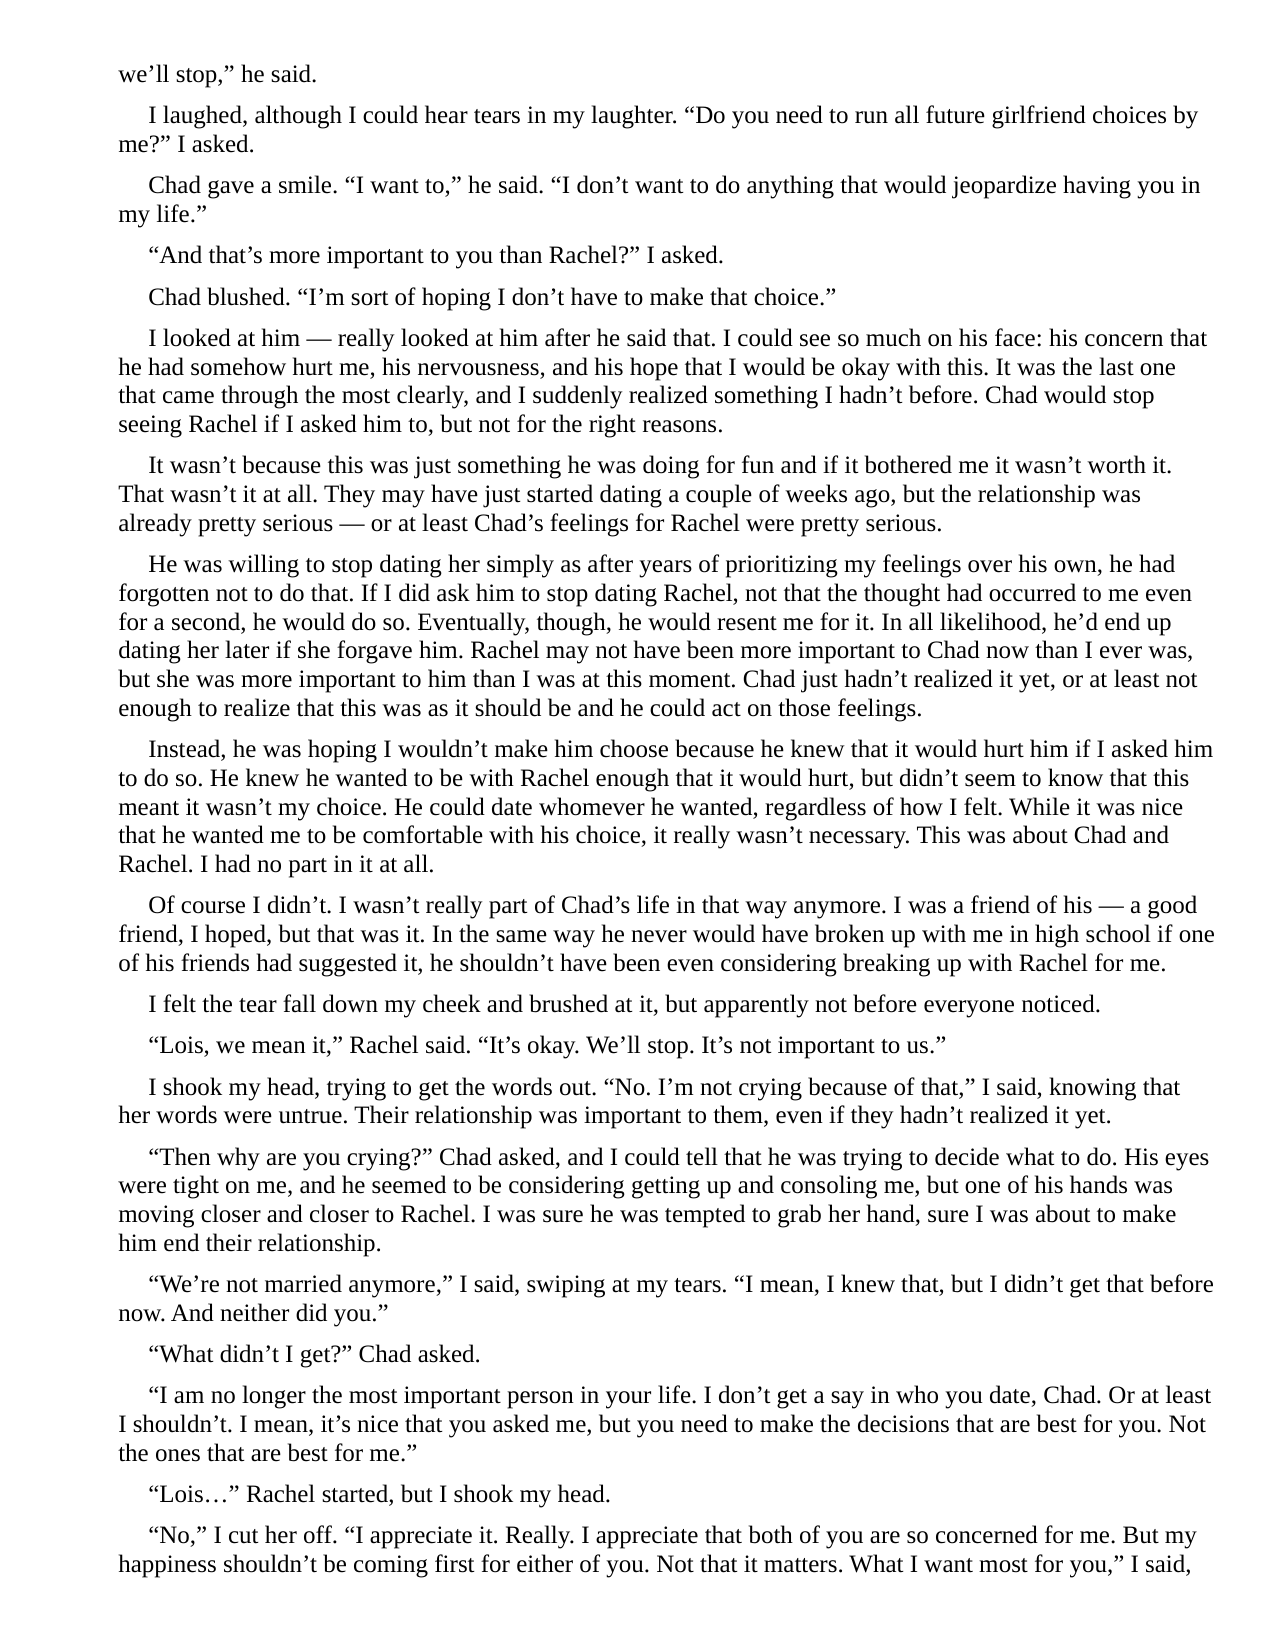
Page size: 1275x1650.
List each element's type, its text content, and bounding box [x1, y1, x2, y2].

text Chad gave a smile. “I want to,” he said. “I don’t want to do anything that would jeopardize having you in my life.” [118, 170, 1216, 228]
text I shook my head, trying to get the words out. “No. I’m not crying because of that,” I said, knowing that her words were untrue. Their relationship was important to them, even if they hadn’t realized it yet. [118, 1072, 1216, 1129]
text Of course I didn’t. I wasn’t really part of Chad’s life in that way anymore. I was a friend of his — a good friend, I hoped, but that was it. In the same way he never would have broken up with me in high school if one of his friends had suggested it, he shouldn’t have been even considering breaking up with Rachel for me. [118, 890, 1216, 977]
text “We’re not married anymore,” I said, swiping at my tears. “I mean, I knew that, but I didn’t get that before now. And neither did you.” [118, 1269, 1216, 1327]
text “No,” I cut her off. “I appreciate it. Really. I appreciate that both of you are so concerned for me. But my happiness shouldn’t be coming first for either of you. Not that it matters. What I want most for you,” I said, [118, 1520, 1216, 1578]
text “Then why are you crying?” Chad asked, and I could tell that he was trying to decide what to do. His eyes were tight on me, and he seemed to be considering getting up and consoling me, but one of his hands was moving closer and closer to Rachel. I was sure he was tempted to grab her hand, sure I was about to make him end their relationship. [118, 1142, 1216, 1257]
text Chad blushed. “I’m sort of hoping I don’t have to make that choice.” [118, 282, 1216, 310]
text we’ll stop,” he said. [118, 59, 1216, 88]
text I looked at him — really looked at him after he said that. I could see so much on his face: his concern that he had somehow hurt me, his nervousness, and his hope that I would be okay with this. It was the last one that came through the most clearly, and I suddenly realized something I hadn’t before. Chad would stop seeing Rachel if I asked him to, but not for the right reasons. [118, 323, 1216, 438]
text “And that’s more important to you than Rachel?” I asked. [118, 240, 1216, 269]
text He was willing to stop dating her simply as after years of prioritizing my feelings over his own, he had forgotten not to do that. If I did ask him to stop dating Rachel, not that the thought had occurred to me even for a second, he would do so. Eventually, though, he would resent me for it. In all likelihood, he’d end up dating her later if she forgave him. Rachel may not have been more important to Chad now than I ever was, but she was more important to him than I was at this moment. Chad just hadn’t realized it yet, or at least not enough to realize that this was as it should be and he could act on those feelings. [118, 549, 1216, 722]
text I laughed, although I could hear tears in my laughter. “Do you need to run all future girlfriend choices by me?” I asked. [118, 100, 1216, 158]
text “Lois, we mean it,” Rachel said. “It’s okay. We’ll stop. It’s not important to us.” [118, 1030, 1216, 1059]
text “What didn’t I get?” Chad asked. [118, 1339, 1216, 1368]
text “I am no longer the most important person in your life. I don’t get a say in who you date, Chad. Or at least I shouldn’t. I mean, it’s nice that you asked me, but you need to make the decisions that are best for you. Not the ones that are best for me.” [118, 1380, 1216, 1467]
text Instead, he was hoping I wouldn’t make him choose because he knew that it would hurt him if I asked him to do so. He knew he wanted to be with Rachel enough that it would hurt, but didn’t seem to know that this meant it wasn’t my choice. He could date whomever he wanted, regardless of how I felt. While it was nice that he wanted me to be comfortable with his choice, it really wasn’t necessary. This was about Chad and Rachel. I had no part in it at all. [118, 734, 1216, 878]
text “Lois…” Rachel started, but I shook my head. [118, 1479, 1216, 1508]
text I felt the tear fall down my cheek and brushed at it, but apparently not before everyone noticed. [118, 989, 1216, 1018]
text It wasn’t because this was just something he was doing for fun and if it bothered me it wasn’t worth it. That wasn’t it at all. They may have just started dating a couple of weeks ago, but the relationship was already pretty serious — or at least Chad’s feelings for Rachel were pretty serious. [118, 450, 1216, 537]
